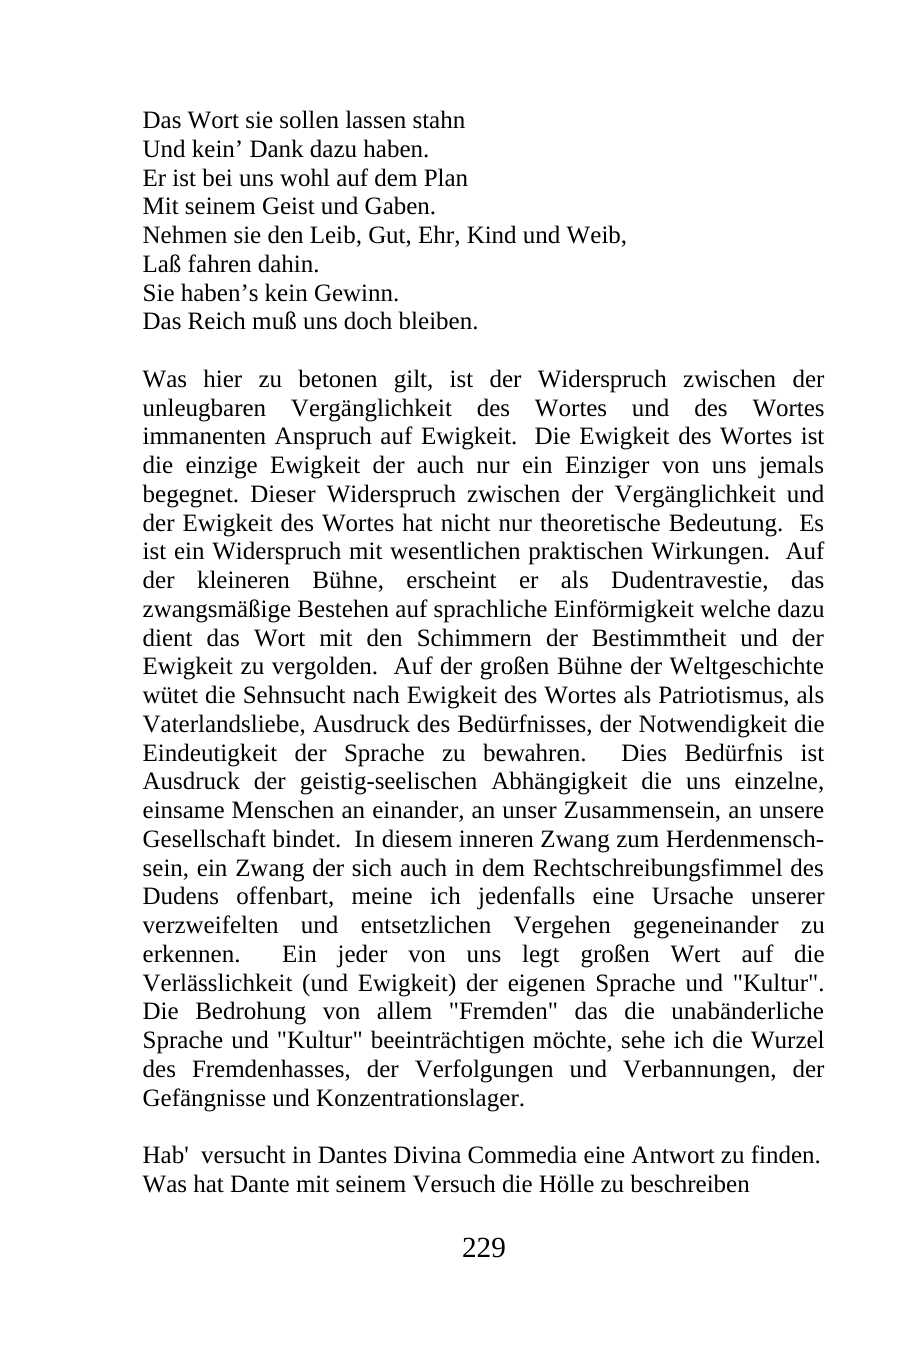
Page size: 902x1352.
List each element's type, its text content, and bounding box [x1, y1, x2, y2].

text Hab' versucht in Dantes Divina Commedia eine Antwort zu finden. Was hat Dante mit seinem Versuch die Hölle zu beschreiben [142, 1140, 825, 1198]
text Er ist bei uns wohl auf dem Plan [142, 163, 825, 191]
text Und kein’ Dank dazu haben. [142, 134, 825, 163]
text Das Reich muß uns doch bleiben. [142, 306, 825, 335]
text Sie haben’s kein Gewinn. [142, 278, 825, 306]
text Nehmen sie den Leib, Gut, Ehr, Kind und Weib, [142, 220, 825, 249]
text Was hier zu betonen gilt, ist der Widerspruch zwischen der unleugbaren Vergänglichkeit des Wortes und des Wortes immanenten Anspruch auf Ewigkeit. Die Ewigkeit des Wortes ist die einzige Ewigkeit der auch nur ein Einziger von uns jemals begegnet. Dieser Widerspruch zwischen der Vergänglichkeit und der Ewigkeit des Wortes hat nicht nur theoretische Bedeutung. Es ist ein Widerspruch mit wesentlichen praktischen Wirkungen. Auf der kleineren Bühne, erscheint er als Dudentravestie, das zwangsmäßige Bestehen auf sprachliche Einförmigkeit welche dazu dient das Wort mit den Schimmern der Bestimmtheit und der Ewigkeit zu vergolden. Auf der großen Bühne der Weltgeschichte wütet die Sehnsucht nach Ewigkeit des Wortes als Patriotismus, als Vaterlandsliebe, Ausdruck des Bedürfnisses, der Notwendigkeit die Eindeutigkeit der Sprache zu bewahren. Dies Bedürfnis ist Ausdruck der geistig-seelischen Abhängigkeit die uns einzelne, einsame Menschen an einander, an unser Zusammensein, an unsere Gesellschaft bindet. In diesem inneren Zwang zum Herdenmensch-sein, ein Zwang der sich auch in dem Rechtschreibungsfimmel des Dudens offenbart, meine ich jedenfalls eine Ursache unserer verzweifelten und entsetzlichen Vergehen gegeneinander zu erkennen. Ein jeder von uns legt großen Wert auf die Verlässlichkeit (und Ewigkeit) der eigenen Sprache und "Kultur". Die Bedrohung von allem "Fremden" das die unabänderliche Sprache und "Kultur" beeinträchtigen möchte, sehe ich die Wurzel des Fremdenhasses, der Verfolgungen und Verbannungen, der Gefängnisse und Konzentrationslager. [142, 364, 825, 1111]
text Laß fahren dahin. [142, 249, 825, 278]
text Das Wort sie sollen lassen stahn [142, 105, 825, 134]
text Mit seinem Geist und Gaben. [142, 191, 825, 220]
